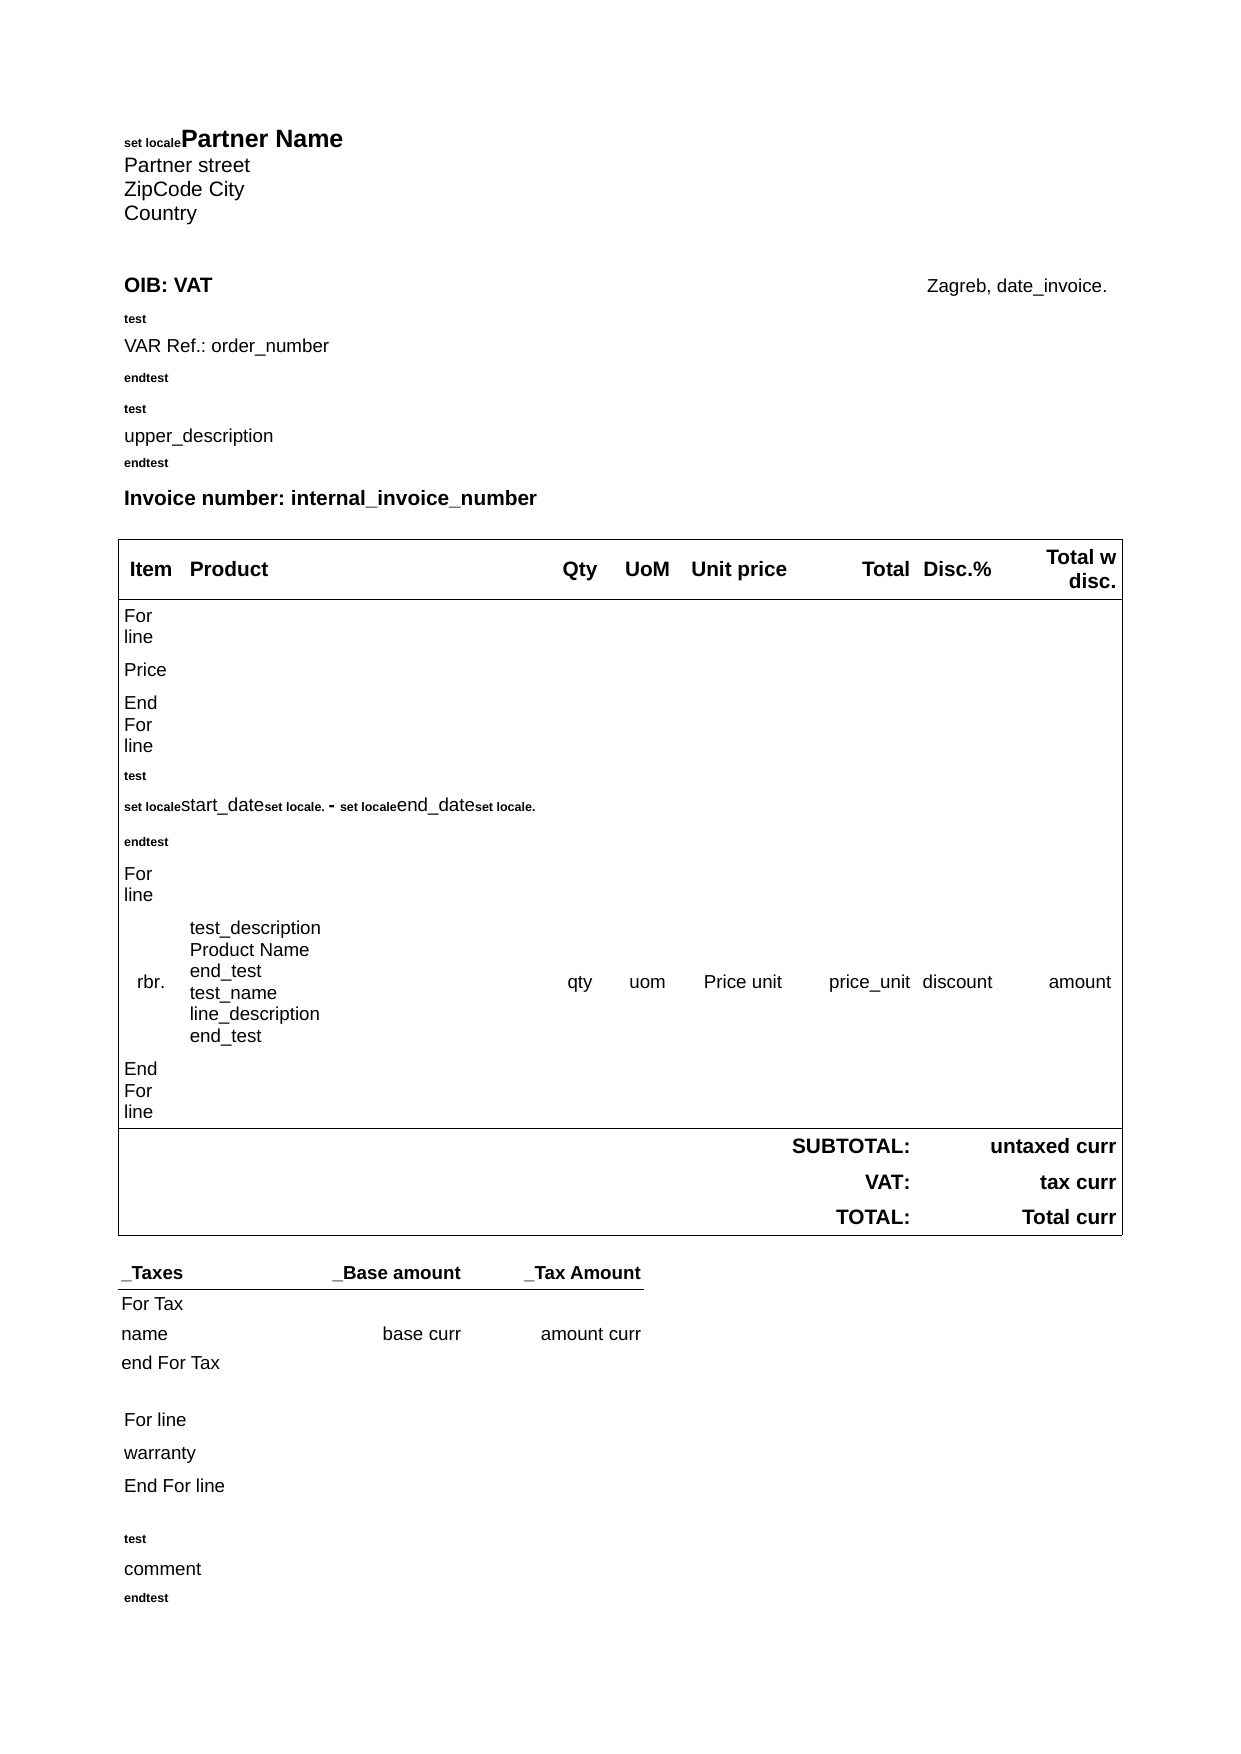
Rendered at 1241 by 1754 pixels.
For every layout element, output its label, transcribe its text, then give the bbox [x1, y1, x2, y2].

table_cell Price [119, 653, 1122, 686]
table_cell [916, 857, 999, 911]
table_cell base curr [284, 1320, 463, 1349]
table_cell endtest [118, 357, 720, 392]
table_cell [644, 1289, 924, 1319]
table_header test [118, 1526, 1122, 1552]
table_cell Invoice number: internal_invoice_number [118, 480, 720, 515]
table_header _Taxes [118, 1259, 283, 1288]
table_header Item [119, 540, 184, 598]
table_header untaxed curr [916, 1129, 1122, 1164]
table_header _Tax Amount [464, 1259, 643, 1288]
table_cell [720, 302, 1122, 335]
table_cell test_description Product Name end_test test_name line_description end_test [184, 911, 550, 1052]
table_cell [184, 1052, 550, 1128]
table_cell [999, 1052, 1122, 1128]
table_cell set localestart_dateset locale. - set localeend_dateset locale. [119, 788, 1122, 821]
table_cell name [118, 1320, 283, 1349]
table_header UoM [610, 540, 685, 598]
table_cell [610, 600, 685, 653]
table_cell rbr. [119, 911, 184, 1052]
table_cell [685, 1052, 793, 1128]
table_cell For line [119, 857, 184, 911]
table_header Disc.% [916, 540, 999, 598]
table_cell [685, 600, 793, 653]
table_cell VAR Ref.: order_number [118, 335, 1122, 357]
table_cell [685, 857, 793, 911]
table_cell end For Tax [118, 1349, 643, 1379]
table_cell End For line [118, 1469, 1122, 1502]
table_cell [924, 1320, 1122, 1349]
table_cell [793, 600, 916, 653]
table_cell endtest [118, 447, 720, 480]
table_cell [924, 1349, 1122, 1379]
table_cell End For line [119, 686, 184, 762]
table_cell For Tax [118, 1290, 643, 1319]
table_cell [550, 686, 610, 762]
table_cell discount [916, 911, 999, 1052]
table_header Total w disc. [999, 540, 1122, 598]
table_header [644, 1259, 924, 1288]
table_cell [644, 1320, 924, 1349]
table_cell upper_description [118, 425, 1122, 447]
table_header Zagreb, date_invoice. [720, 118, 1122, 302]
table_cell [184, 600, 550, 653]
table_cell tax curr [916, 1164, 1122, 1199]
table_cell VAT: [119, 1164, 916, 1199]
table_header SUBTOTAL: [119, 1129, 916, 1164]
table_cell [184, 857, 550, 911]
table_cell [720, 392, 1122, 425]
table_cell [793, 857, 916, 911]
table_cell qty [550, 911, 610, 1052]
table_cell price_unit [793, 911, 916, 1052]
table_cell For line [119, 600, 184, 653]
table_header Unit price [685, 540, 793, 598]
table_cell test [119, 763, 1122, 788]
table_cell [610, 857, 685, 911]
table_header Product [184, 540, 550, 598]
table_cell [685, 686, 793, 762]
table_cell [550, 857, 610, 911]
table_cell [610, 686, 685, 762]
table_cell amount [999, 911, 1122, 1052]
table_cell endtest [118, 1585, 1122, 1611]
table_cell Total curr [916, 1199, 1122, 1235]
table_header Total [793, 540, 916, 598]
table_cell endtest [119, 821, 1122, 857]
table_cell [916, 686, 999, 762]
table_header set localePartner Name Partner street ZipCode City Country OIB: VAT [118, 118, 720, 302]
table_cell [924, 1289, 1122, 1319]
table_header Qty [550, 540, 610, 598]
table_cell warranty [118, 1436, 1122, 1469]
table_cell [720, 357, 1122, 392]
table_cell TOTAL: [119, 1199, 916, 1235]
table_header _Base amount [284, 1259, 463, 1288]
table_cell [550, 600, 610, 653]
table_header For line [118, 1403, 1122, 1436]
table_cell amount curr [464, 1320, 643, 1349]
table_cell uom [610, 911, 685, 1052]
table_cell End For line [119, 1052, 184, 1128]
table_cell [916, 1052, 999, 1128]
table_cell [610, 1052, 685, 1128]
table_cell [916, 600, 999, 653]
table_cell Price unit [685, 911, 793, 1052]
table_cell test [118, 392, 720, 425]
table_cell [999, 857, 1122, 911]
table_cell [720, 480, 1122, 515]
table_cell [644, 1349, 924, 1379]
table_cell comment [118, 1552, 1122, 1585]
table_cell [999, 600, 1122, 653]
table_cell [793, 686, 916, 762]
table_cell [184, 686, 550, 762]
table_cell [999, 686, 1122, 762]
table_cell test [118, 302, 720, 335]
table_cell [720, 447, 1122, 480]
table_header [924, 1259, 1122, 1288]
table_cell [550, 1052, 610, 1128]
table_cell [793, 1052, 916, 1128]
